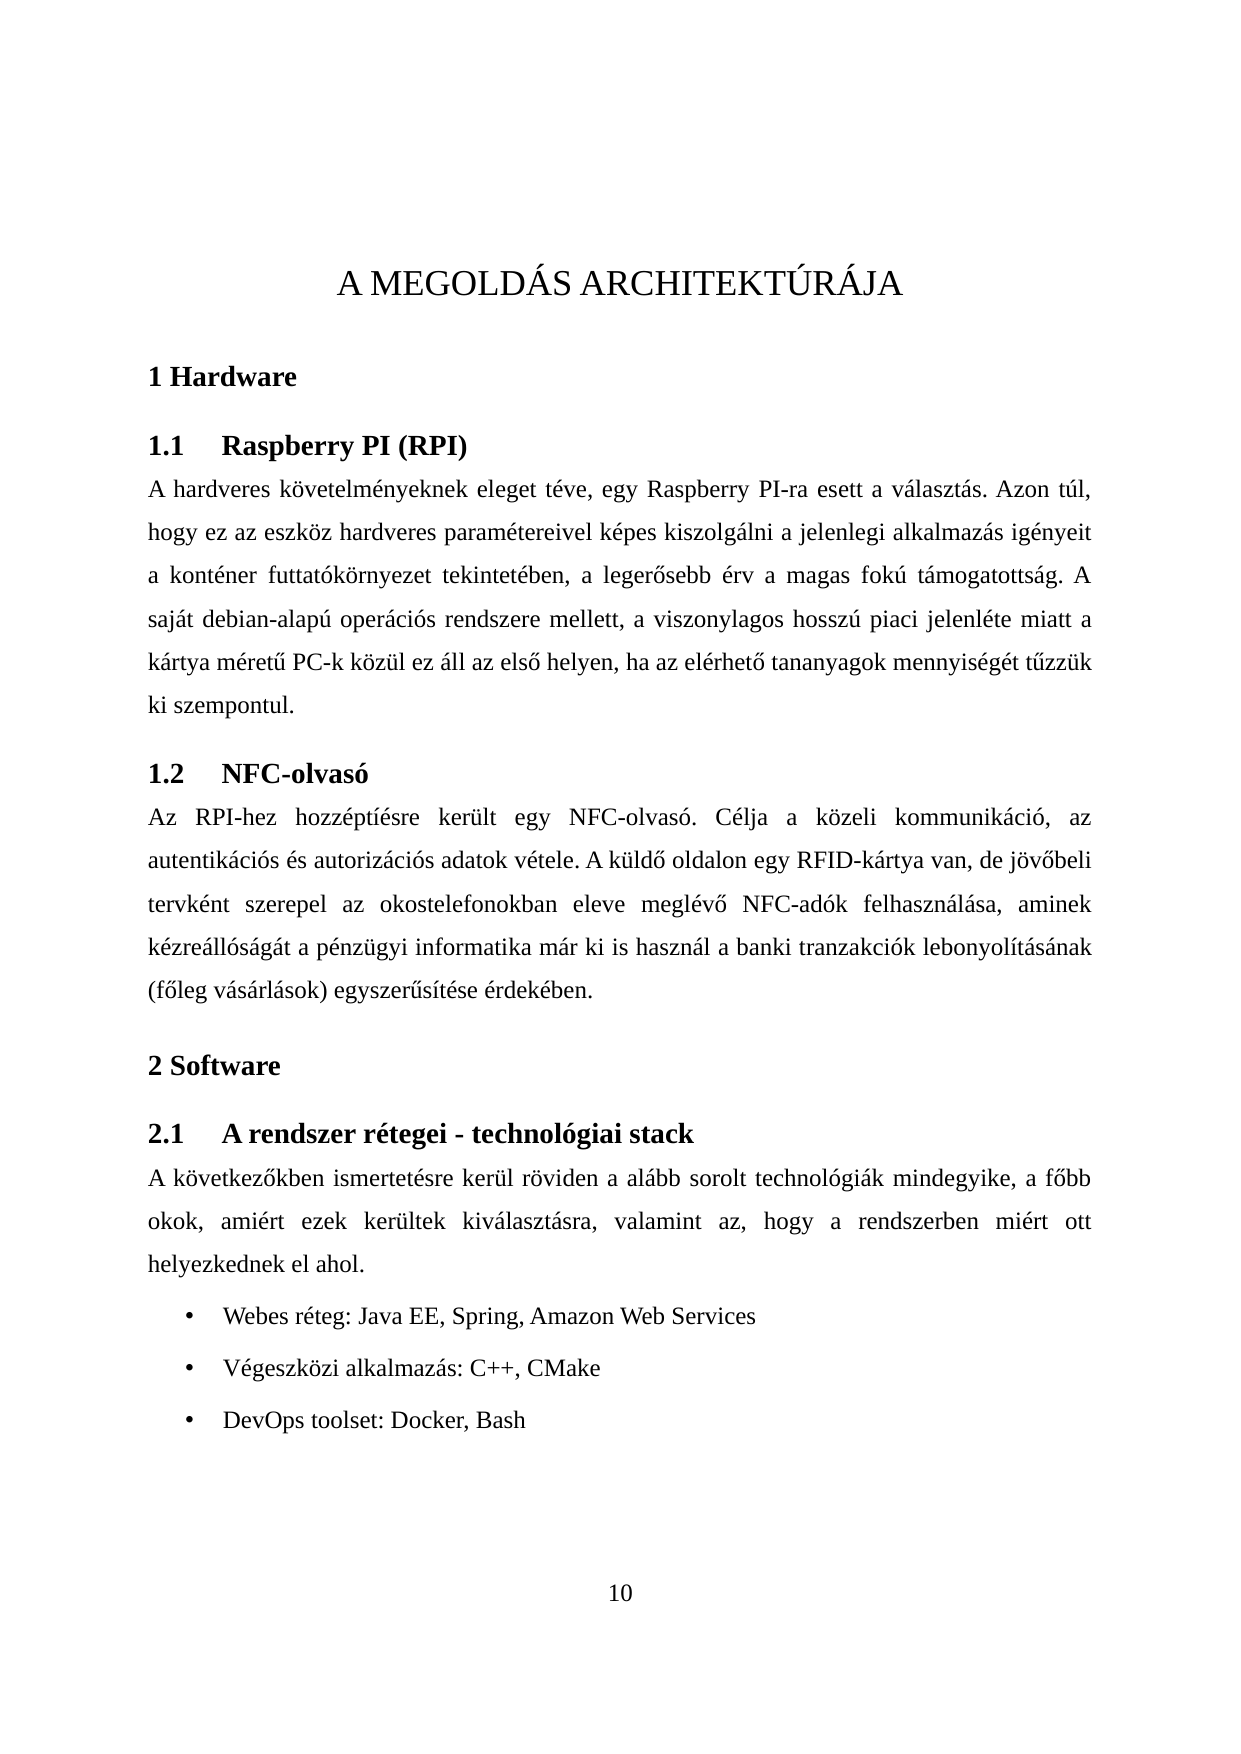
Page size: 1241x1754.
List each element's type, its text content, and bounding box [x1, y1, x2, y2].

subtitle A rendszer rétegei - technológiai stack [148, 1117, 1093, 1150]
text A következőkben ismertetésre kerül röviden a alább sorolt technológiák mindegyike, a főbb okok, amiért ezek kerültek kiválasztásra, valamint az, hogy a rendszerben miért ott helyezkednek el ahol. [148, 1163, 1093, 1278]
subtitle NFC-olvasó [148, 756, 1093, 790]
text A hardveres követelményeknek eleget téve, egy Raspberry PI-ra esett a választás. Azon túl, hogy ez az eszköz hardveres paramétereivel képes kiszolgálni a jelenlegi alkalmazás igényeit a konténer futtatókörnyezet tekintetében, a legerősebb érv a magas fokú támogatottság. A saját debian-alapú operációs rendszere mellett, a viszonylagos hosszú piaci jelenléte miatt a kártya méretű PC-k közül ez áll az első helyen, ha az elérhető tananyagok mennyiségét tűzzük ki szempontul. [148, 474, 1093, 719]
subtitle A MEGOLDÁS ARCHITEKTÚRÁJA [148, 261, 1093, 303]
list DevOps toolset: Docker, Bash [185, 1405, 1093, 1433]
subtitle Hardware [148, 359, 1093, 393]
subtitle Software [148, 1048, 1093, 1081]
text Az RPI-hez hozzéptíésre került egy NFC-olvasó. Célja a közeli kommunikáció, az autentikációs és autorizációs adatok vétele. A küldő oldalon egy RFID-kártya van, de jövőbeli tervként szerepel az okostelefonokban eleve meglévő NFC-adók felhasználása, aminek kézreállóságát a pénzügyi informatika már ki is használ a banki tranzakciók lebonyolításának (főleg vásárlások) egyszerűsítése érdekében. [148, 802, 1093, 1004]
subtitle Raspberry PI (RPI) [148, 428, 1093, 462]
list Webes réteg: Java EE, Spring, Amazon Web Services [185, 1301, 1093, 1329]
list Végeszközi alkalmazás: C++, CMake [185, 1353, 1093, 1382]
